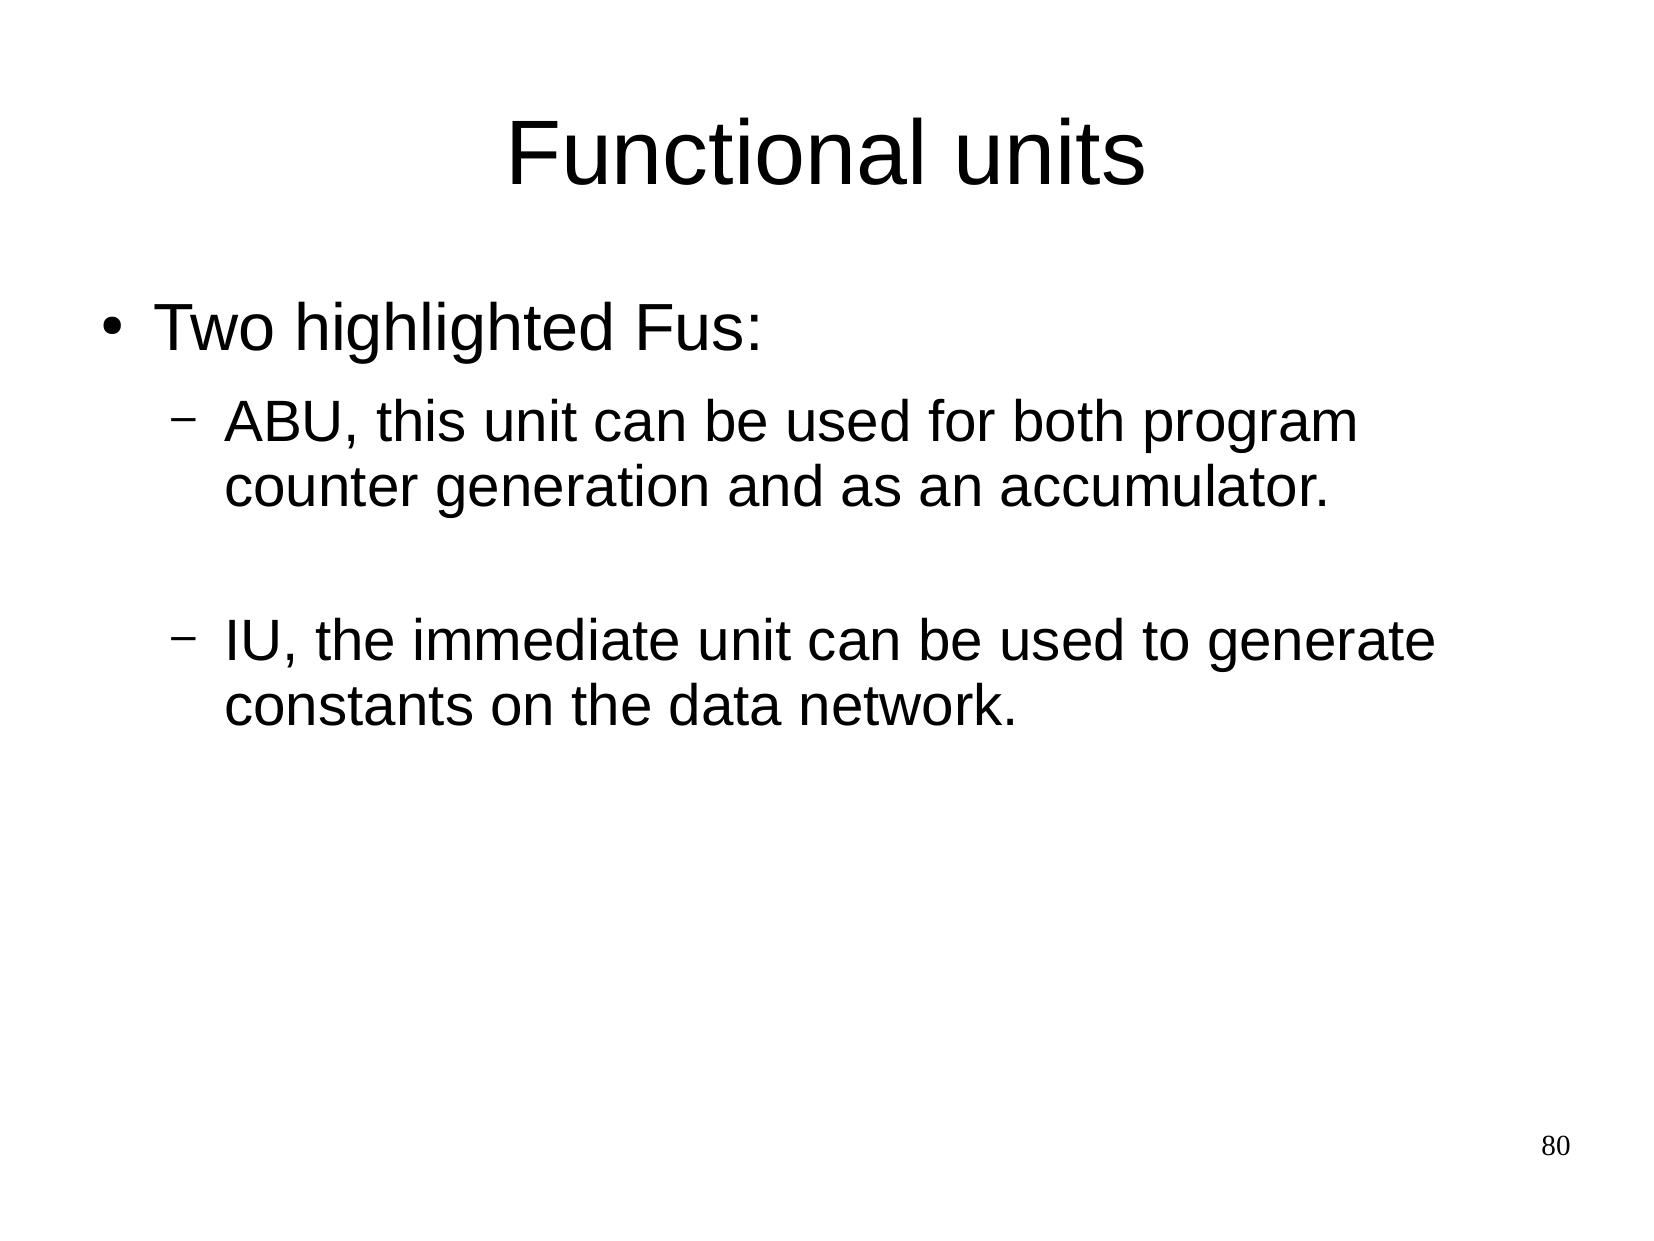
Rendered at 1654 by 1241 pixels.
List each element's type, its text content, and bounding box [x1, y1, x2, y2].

title Functional units [82, 49, 1571, 257]
list Two highlighted Fus: ABU, this unit can be used for both program counter generation and as an accumulator. IU, the immediate unit can be used to generate constants on the data network. [82, 290, 1571, 1010]
